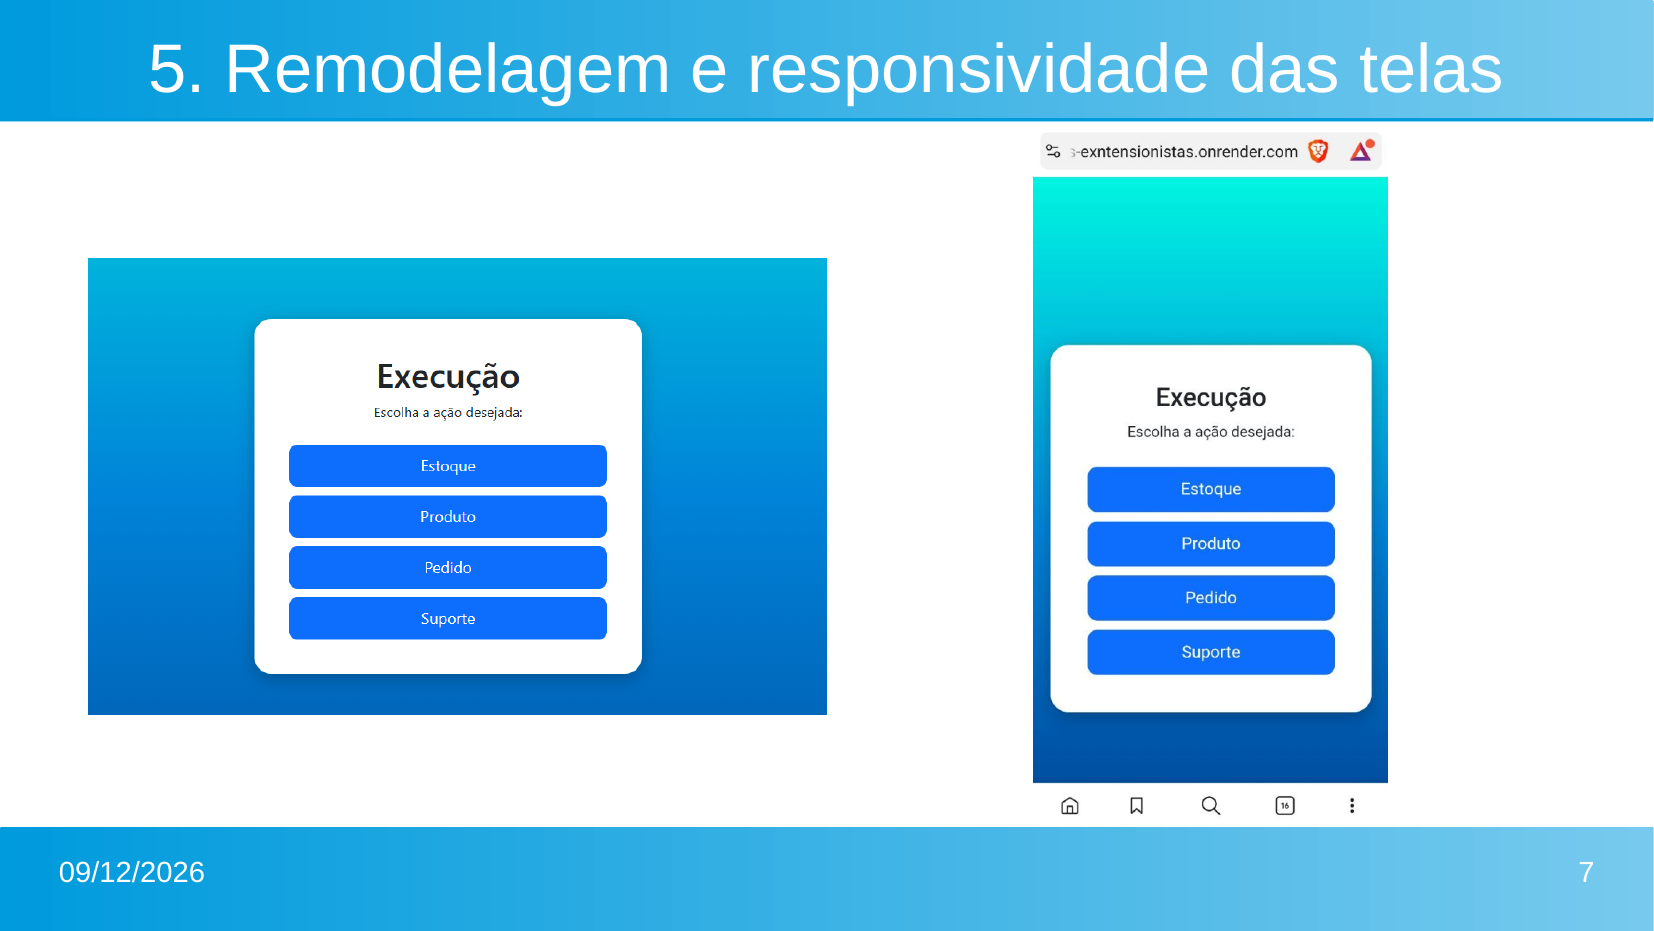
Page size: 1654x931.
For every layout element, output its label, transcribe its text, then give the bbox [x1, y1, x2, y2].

title 5. Remodelagem e responsividade das telas [59, 29, 1595, 108]
picture [1033, 128, 1388, 827]
picture [88, 320, 827, 715]
